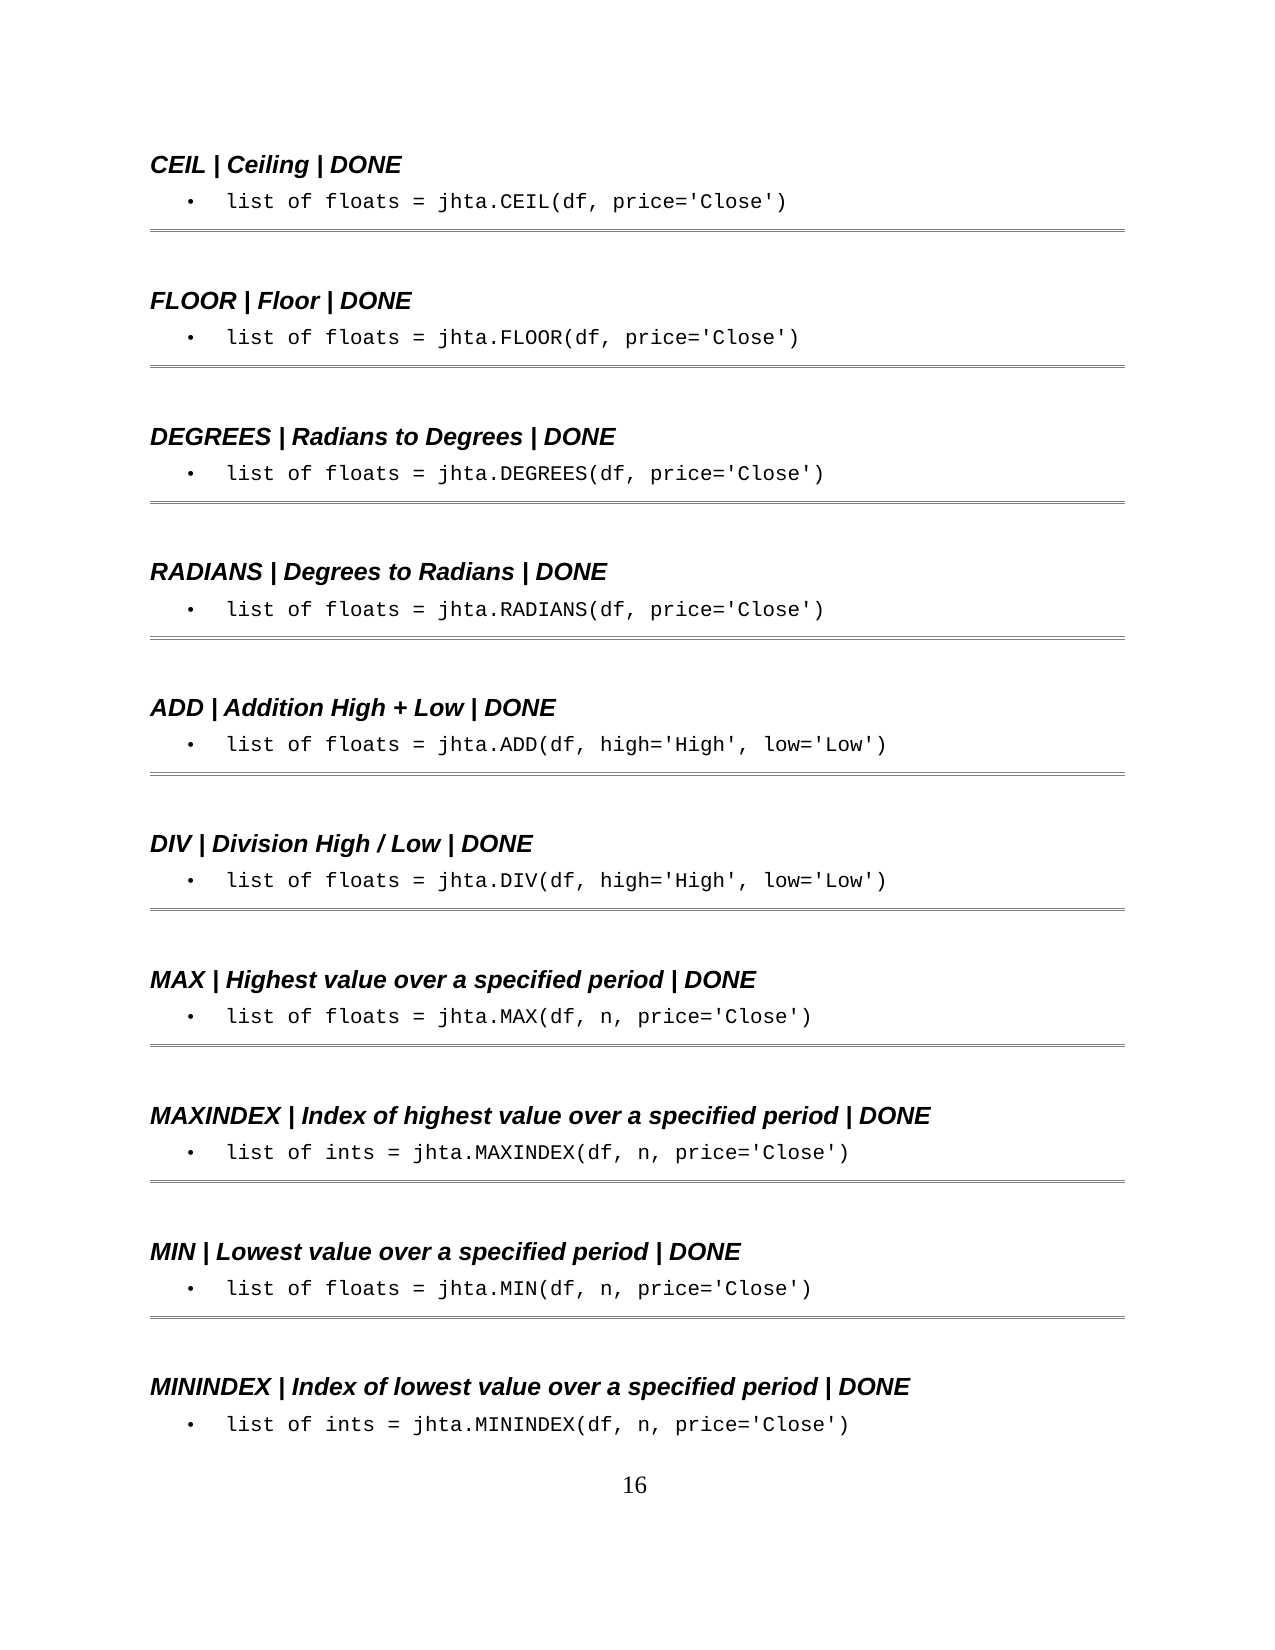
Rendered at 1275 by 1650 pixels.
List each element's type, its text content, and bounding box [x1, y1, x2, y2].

list list of floats = jhta.MIN(df, n, price='Close') [187, 1278, 1125, 1301]
list list of floats = jhta.FLOOR(df, price='Close') [187, 327, 1125, 351]
list list of floats = jhta.DEGREES(df, price='Close') [187, 463, 1125, 486]
list list of ints = jhta.MININDEX(df, n, price='Close') [187, 1413, 1125, 1437]
subtitle DIV | Division High / Low | DONE [150, 829, 1125, 858]
subtitle CEIL | Ceiling | DONE [150, 150, 1125, 178]
subtitle FLOOR | Floor | DONE [150, 286, 1125, 314]
subtitle ADD | Addition High + Low | DONE [150, 693, 1125, 722]
subtitle MAXINDEX | Index of highest value over a specified period | DONE [150, 1101, 1125, 1129]
list list of floats = jhta.DIV(df, high='High', low='Low') [187, 870, 1125, 894]
list list of ints = jhta.MAXINDEX(df, n, price='Close') [187, 1142, 1125, 1166]
subtitle MININDEX | Index of lowest value over a specified period | DONE [150, 1372, 1125, 1401]
list list of floats = jhta.RADIANS(df, price='Close') [187, 598, 1125, 622]
list list of floats = jhta.ADD(df, high='High', low='Low') [187, 734, 1125, 758]
subtitle MAX | Highest value over a specified period | DONE [150, 965, 1125, 993]
list list of floats = jhta.CEIL(df, price='Close') [187, 191, 1125, 215]
subtitle RADIANS | Degrees to Radians | DONE [150, 557, 1125, 586]
list list of floats = jhta.MAX(df, n, price='Close') [187, 1006, 1125, 1030]
subtitle DEGREES | Radians to Degrees | DONE [150, 422, 1125, 450]
subtitle MIN | Lowest value over a specified period | DONE [150, 1237, 1125, 1265]
